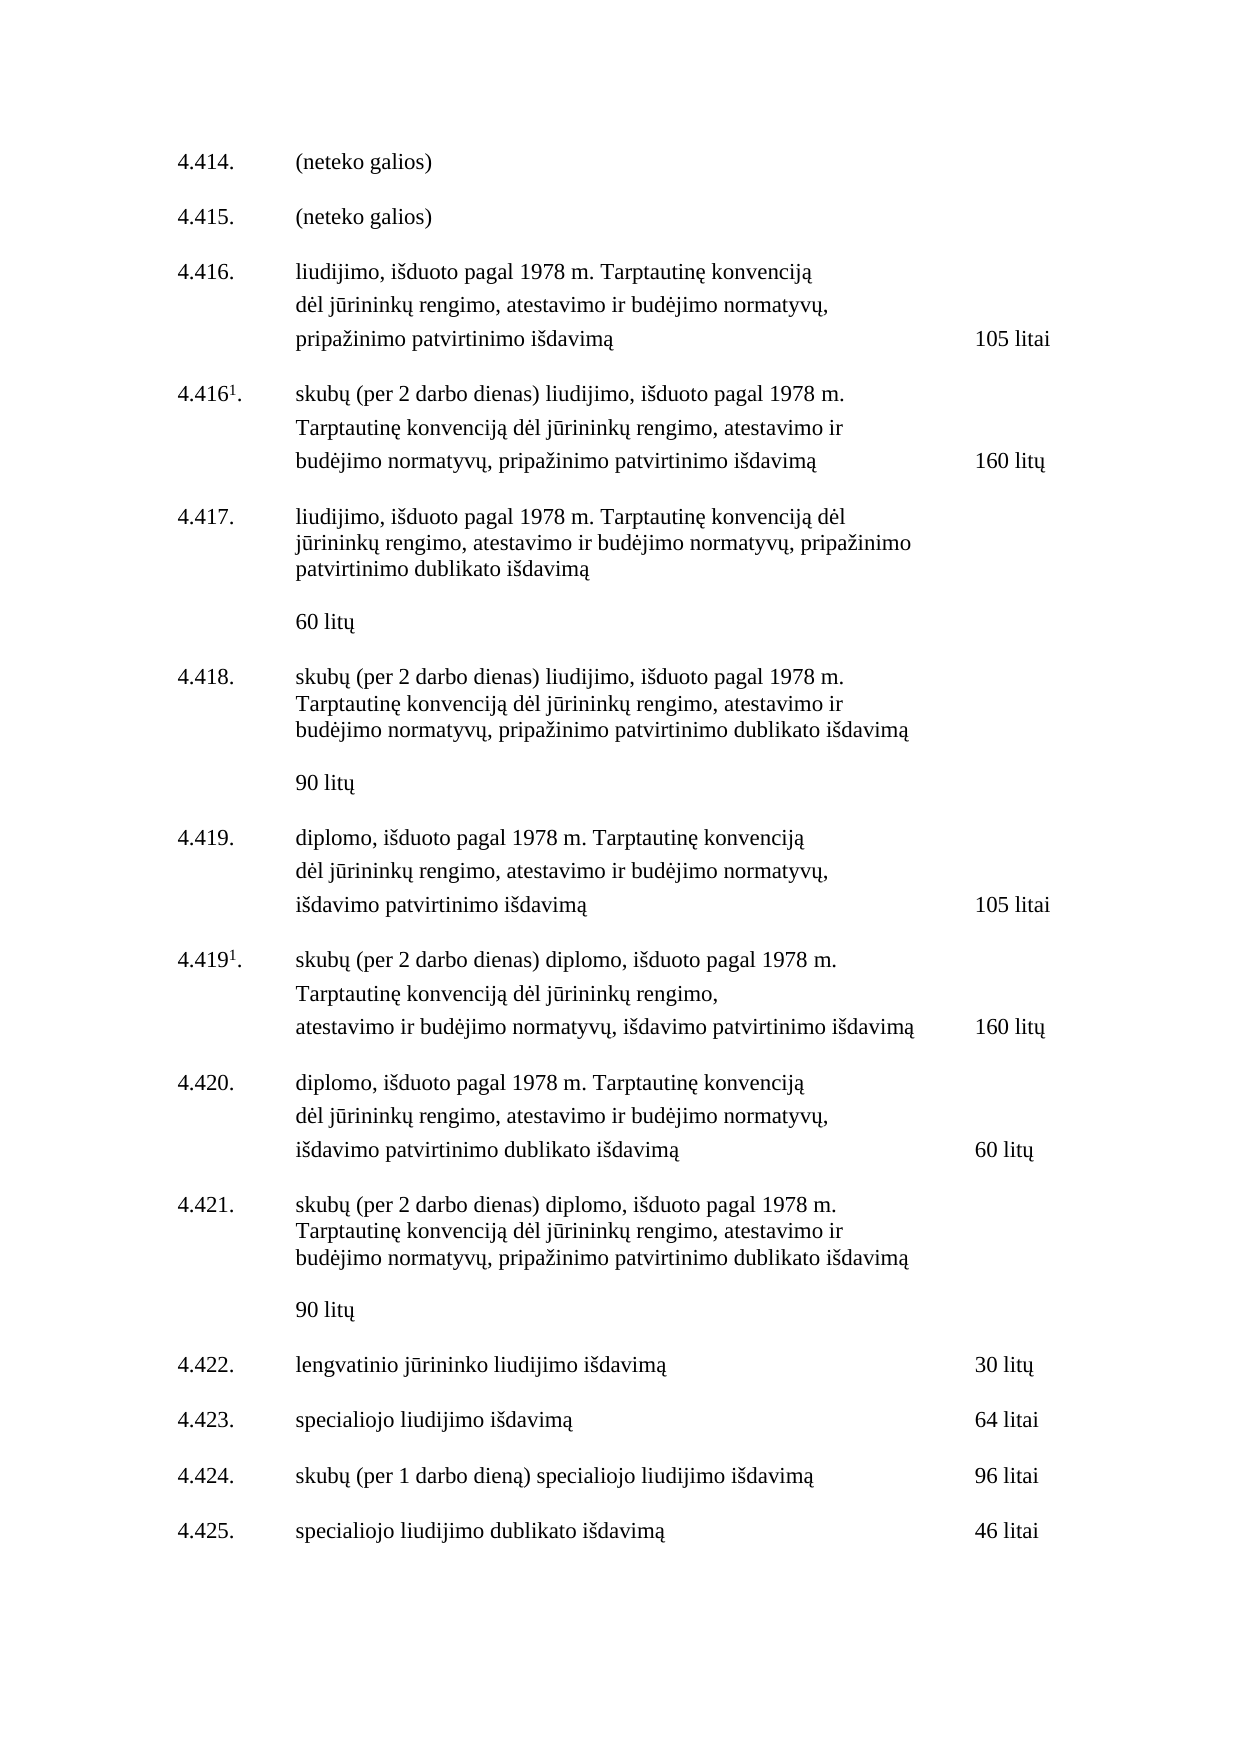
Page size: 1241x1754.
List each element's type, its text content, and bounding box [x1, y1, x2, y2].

text 4.422. lengvatinio jūrininko liudijimo išdavimą 30 litų [177, 1351, 1122, 1378]
text 4.421. skubų (per 2 darbo dienas) diplomo, išduoto pagal 1978 m. [177, 1191, 930, 1217]
text Tarptautinę konvenciją dėl jūrininkų rengimo, atestavimo ir [177, 1217, 930, 1244]
text 4.416. liudijimo, išduoto pagal 1978 m. Tarptautinę konvenciją [177, 258, 1122, 284]
text išdavimo patvirtinimo išdavimą 105 litai [177, 891, 1122, 917]
text pripažinimo patvirtinimo išdavimą 105 litai [177, 325, 1122, 352]
text budėjimo normatyvų, pripažinimo patvirtinimo dublikato išdavimą 90 litų [177, 716, 930, 795]
text dėl jūrininkų rengimo, atestavimo ir budėjimo normatyvų, [177, 1102, 1122, 1128]
text budėjimo normatyvų, pripažinimo patvirtinimo dublikato išdavimą 90 litų [177, 1244, 930, 1323]
text 4.414. (neteko galios) [177, 148, 1122, 174]
text dėl jūrininkų rengimo, atestavimo ir budėjimo normatyvų, [177, 292, 1122, 318]
text 4.423. specialiojo liudijimo išdavimą 64 litai [177, 1407, 1122, 1433]
text 4.418. skubų (per 2 darbo dienas) liudijimo, išduoto pagal 1978 m. [177, 663, 930, 689]
text 4.4191. skubų (per 2 darbo dienas) diplomo, išduoto pagal 1978 m. [177, 946, 1122, 972]
text Tarptautinę konvenciją dėl jūrininkų rengimo, atestavimo ir [177, 414, 1122, 440]
text Tarptautinę konvenciją dėl jūrininkų rengimo, atestavimo ir [177, 689, 930, 716]
text 4.424. skubų (per 1 darbo dieną) specialiojo liudijimo išdavimą 96 litai [177, 1462, 1122, 1488]
text patvirtinimo dublikato išdavimą 60 litų [177, 555, 930, 634]
text Tarptautinę konvenciją dėl jūrininkų rengimo, [177, 980, 1122, 1006]
text 4.419. diplomo, išduoto pagal 1978 m. Tarptautinę konvenciją [177, 824, 1122, 850]
text 4.415. (neteko galios) [177, 203, 1122, 229]
text 4.425. specialiojo liudijimo dublikato išdavimą 46 litai [177, 1517, 1122, 1543]
text dėl jūrininkų rengimo, atestavimo ir budėjimo normatyvų, [177, 857, 1122, 884]
text 4.420. diplomo, išduoto pagal 1978 m. Tarptautinę konvenciją [177, 1068, 1122, 1095]
text jūrininkų rengimo, atestavimo ir budėjimo normatyvų, pripažinimo [177, 529, 930, 555]
text atestavimo ir budėjimo normatyvų, išdavimo patvirtinimo išdavimą 160 litų [177, 1013, 1122, 1040]
text 4.417. liudijimo, išduoto pagal 1978 m. Tarptautinę konvenciją dėl [177, 503, 930, 529]
text 4.4161. skubų (per 2 darbo dienas) liudijimo, išduoto pagal 1978 m. [177, 380, 1122, 407]
text budėjimo normatyvų, pripažinimo patvirtinimo išdavimą 160 litų [177, 448, 1122, 474]
text išdavimo patvirtinimo dublikato išdavimą 60 litų [177, 1136, 1122, 1162]
